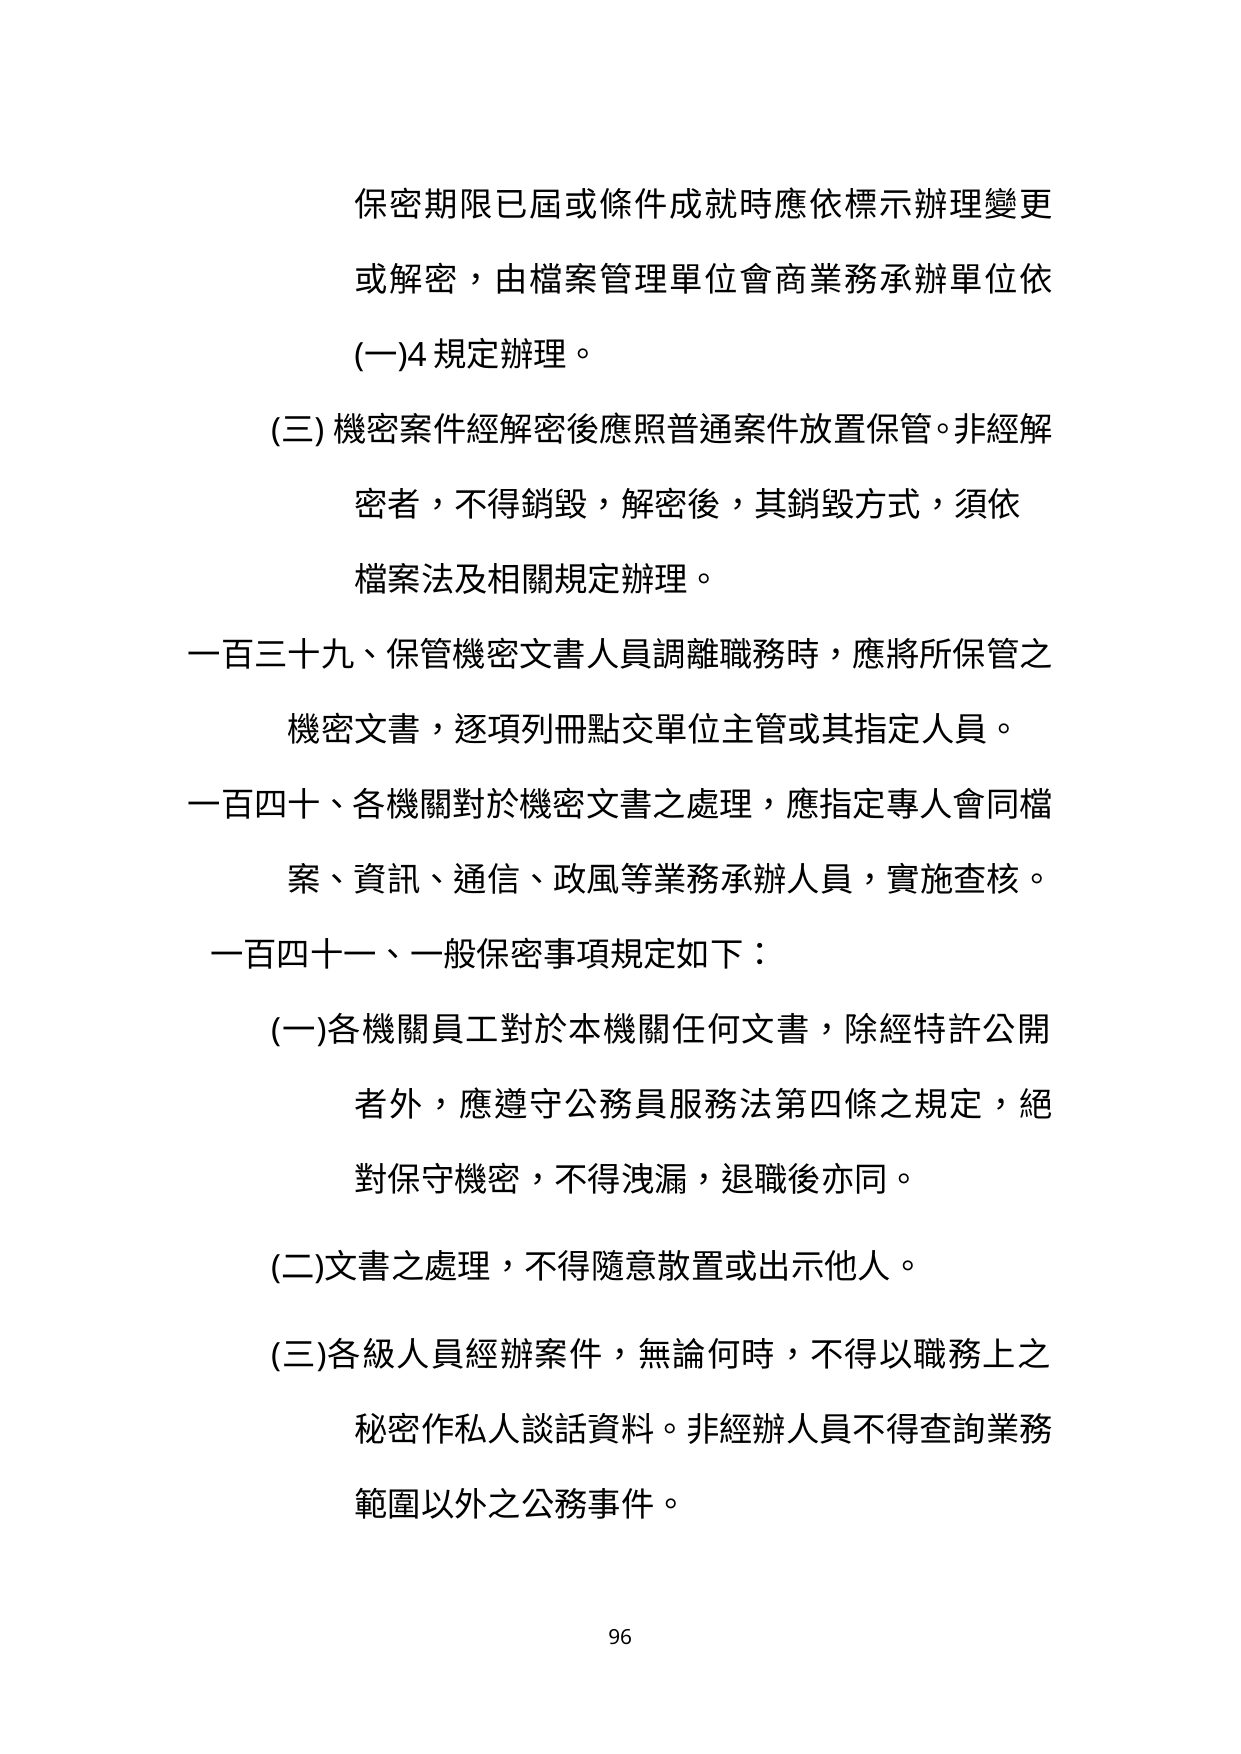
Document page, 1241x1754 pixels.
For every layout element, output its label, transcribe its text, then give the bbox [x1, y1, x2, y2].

text (二)文書之處理，不得隨意散置或出示他人。 [271, 1227, 1053, 1302]
text (三) 機密案件經解密後應照普通案件放置保管。非經解密者，不得銷毀，解密後，其銷毀方式，須依檔案法及相關規定辦理。 [271, 389, 1053, 614]
text 一百三十九、保管機密文書人員調離職務時，應將所保管之機密文書，逐項列冊點交單位主管或其指定人員。 [187, 614, 1053, 764]
text (三)各級人員經辦案件，無論何時，不得以職務上之秘密作私人談話資料。非經辦人員不得查詢業務範圍以外之公務事件。 [271, 1314, 1053, 1539]
text 保密期限已屆或條件成就時應依標示辦理變更或解密，由檔案管理單位會商業務承辦單位依(一)4規定辦理。 [271, 164, 1053, 389]
text (一)各機關員工對於本機關任何文書，除經特許公開者外，應遵守公務員服務法第四條之規定，絕對保守機密，不得洩漏，退職後亦同。 [271, 989, 1053, 1214]
text 一百四十一、一般保密事項規定如下： [210, 914, 1053, 989]
text 一百四十、各機關對於機密文書之處理，應指定專人會同檔案、資訊、通信、政風等業務承辦人員，實施查核。 [187, 764, 1053, 914]
